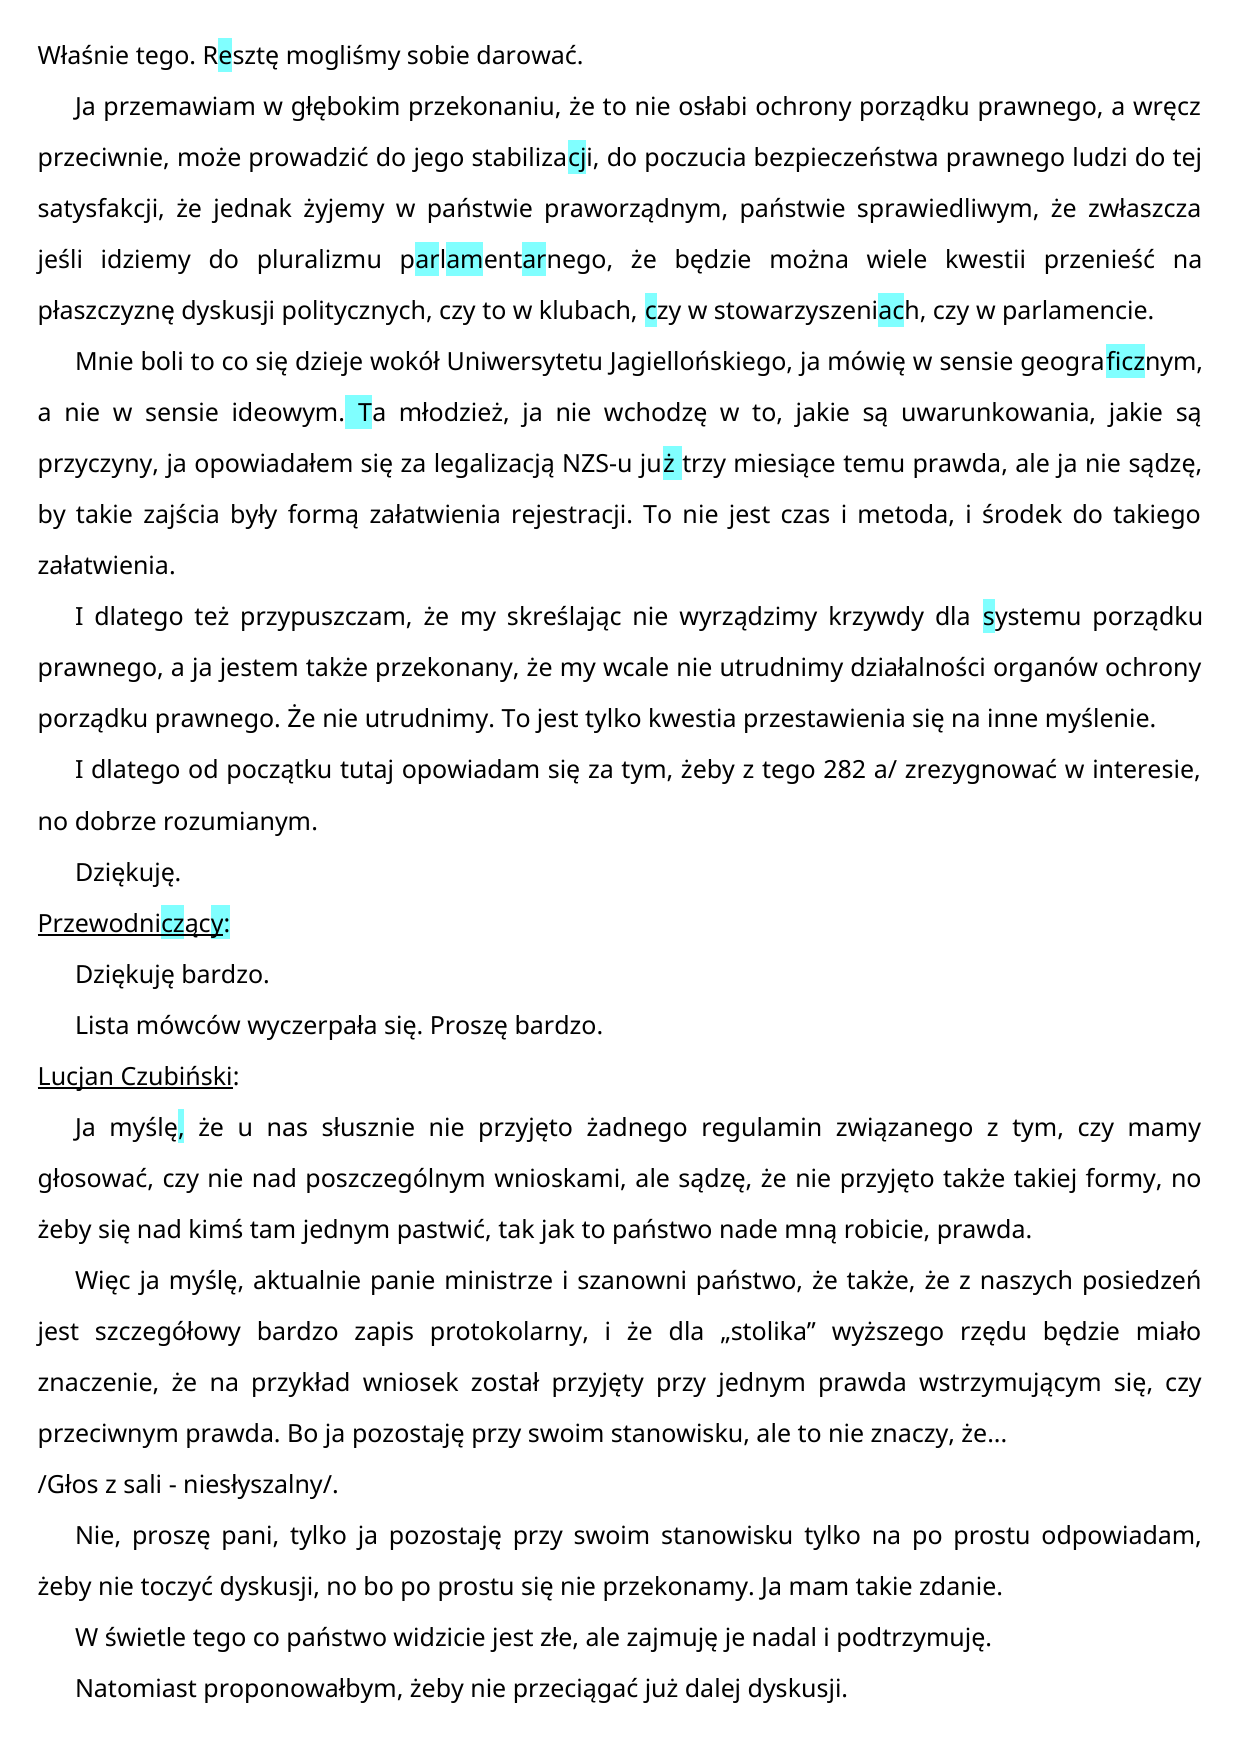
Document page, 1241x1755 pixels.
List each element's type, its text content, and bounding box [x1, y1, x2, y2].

text Dziękuję. [37, 854, 1203, 888]
text /Głos z sali - niesłyszalny/. [37, 1467, 1203, 1501]
text Więc ja myślę, aktualnie panie ministrze i szanowni państwo, że także, że z naszych posiedzeń jest szczegółowy bardzo zapis protokolarny, i że dla „stolika” wyższego rzędu będzie miało znaczenie, że na przykład wniosek został przyjęty przy jednym prawda wstrzymującym się, czy przeciwnym prawda. Bo ja pozostaję przy swoim stanowisku, ale to nie znaczy, że... [37, 1262, 1203, 1450]
text Lista mówców wyczerpała się. Proszę bardzo. [37, 1007, 1203, 1041]
text Natomiast proponowałbym, żeby nie przeciągać już dalej dyskusji. [37, 1671, 1203, 1705]
text Nie, proszę pani, tylko ja pozostaję przy swoim stanowisku tylko na po prostu odpowiadam, żeby nie toczyć dyskusji, no bo po prostu się nie przekonamy. Ja mam takie zdanie. [37, 1518, 1203, 1603]
text Mnie boli to co się dzieje wokół Uniwersytetu Jagiellońskiego, ja mówię w sensie geograficznym, a nie w sensie ideowym. Ta młodzież, ja nie wchodzę w to, jakie są uwarunkowania, jakie są przyczyny, ja opowiadałem się za legalizacją NZS-u już trzy miesiące temu prawda, ale ja nie sądzę, by takie zajścia były formą załatwienia rejestracji. To nie jest czas i metoda, i środek do takiego załatwienia. [37, 344, 1203, 582]
text I dlatego też przypuszczam, że my skreślając nie wyrządzimy krzywdy dla systemu porządku prawnego, a ja jestem także przekonany, że my wcale nie utrudnimy działalności organów ochrony porządku prawnego. Że nie utrudnimy. To jest tylko kwestia przestawienia się na inne myślenie. [37, 599, 1203, 735]
text I dlatego od początku tutaj opowiadam się za tym, żeby z tego 282 a/ zrezygnować w interesie, no dobrze rozumianym. [37, 752, 1203, 837]
text Dziękuję bardzo. [37, 956, 1203, 990]
text Właśnie tego. Resztę mogliśmy sobie darować. [37, 37, 1203, 72]
text W świetle tego co państwo widzicie jest złe, ale zajmuję je nadal i podtrzymuję. [37, 1620, 1203, 1654]
text Ja myślę, że u nas słusznie nie przyjęto żadnego regulamin związanego z tym, czy mamy głosować, czy nie nad poszczególnym wnioskami, ale sądzę, że nie przyjęto także takiej formy, no żeby się nad kimś tam jednym pastwić, tak jak to państwo nade mną robicie, prawda. [37, 1109, 1203, 1246]
text Lucjan Czubiński: [37, 1058, 1203, 1092]
text Ja przemawiam w głębokim przekonaniu, że to nie osłabi ochrony porządku prawnego, a wręcz przeciwnie, może prowadzić do jego stabilizacji, do poczucia bezpieczeństwa prawnego ludzi do tej satysfakcji, że jednak żyjemy w państwie praworządnym, państwie sprawiedliwym, że zwłaszcza jeśli idziemy do pluralizmu parlamentarnego, że będzie można wiele kwestii przenieść na płaszczyznę dyskusji politycznych, czy to w klubach, czy w stowarzyszeniach, czy w parlamencie. [37, 88, 1203, 327]
text Przewodniczący: [37, 905, 1203, 939]
